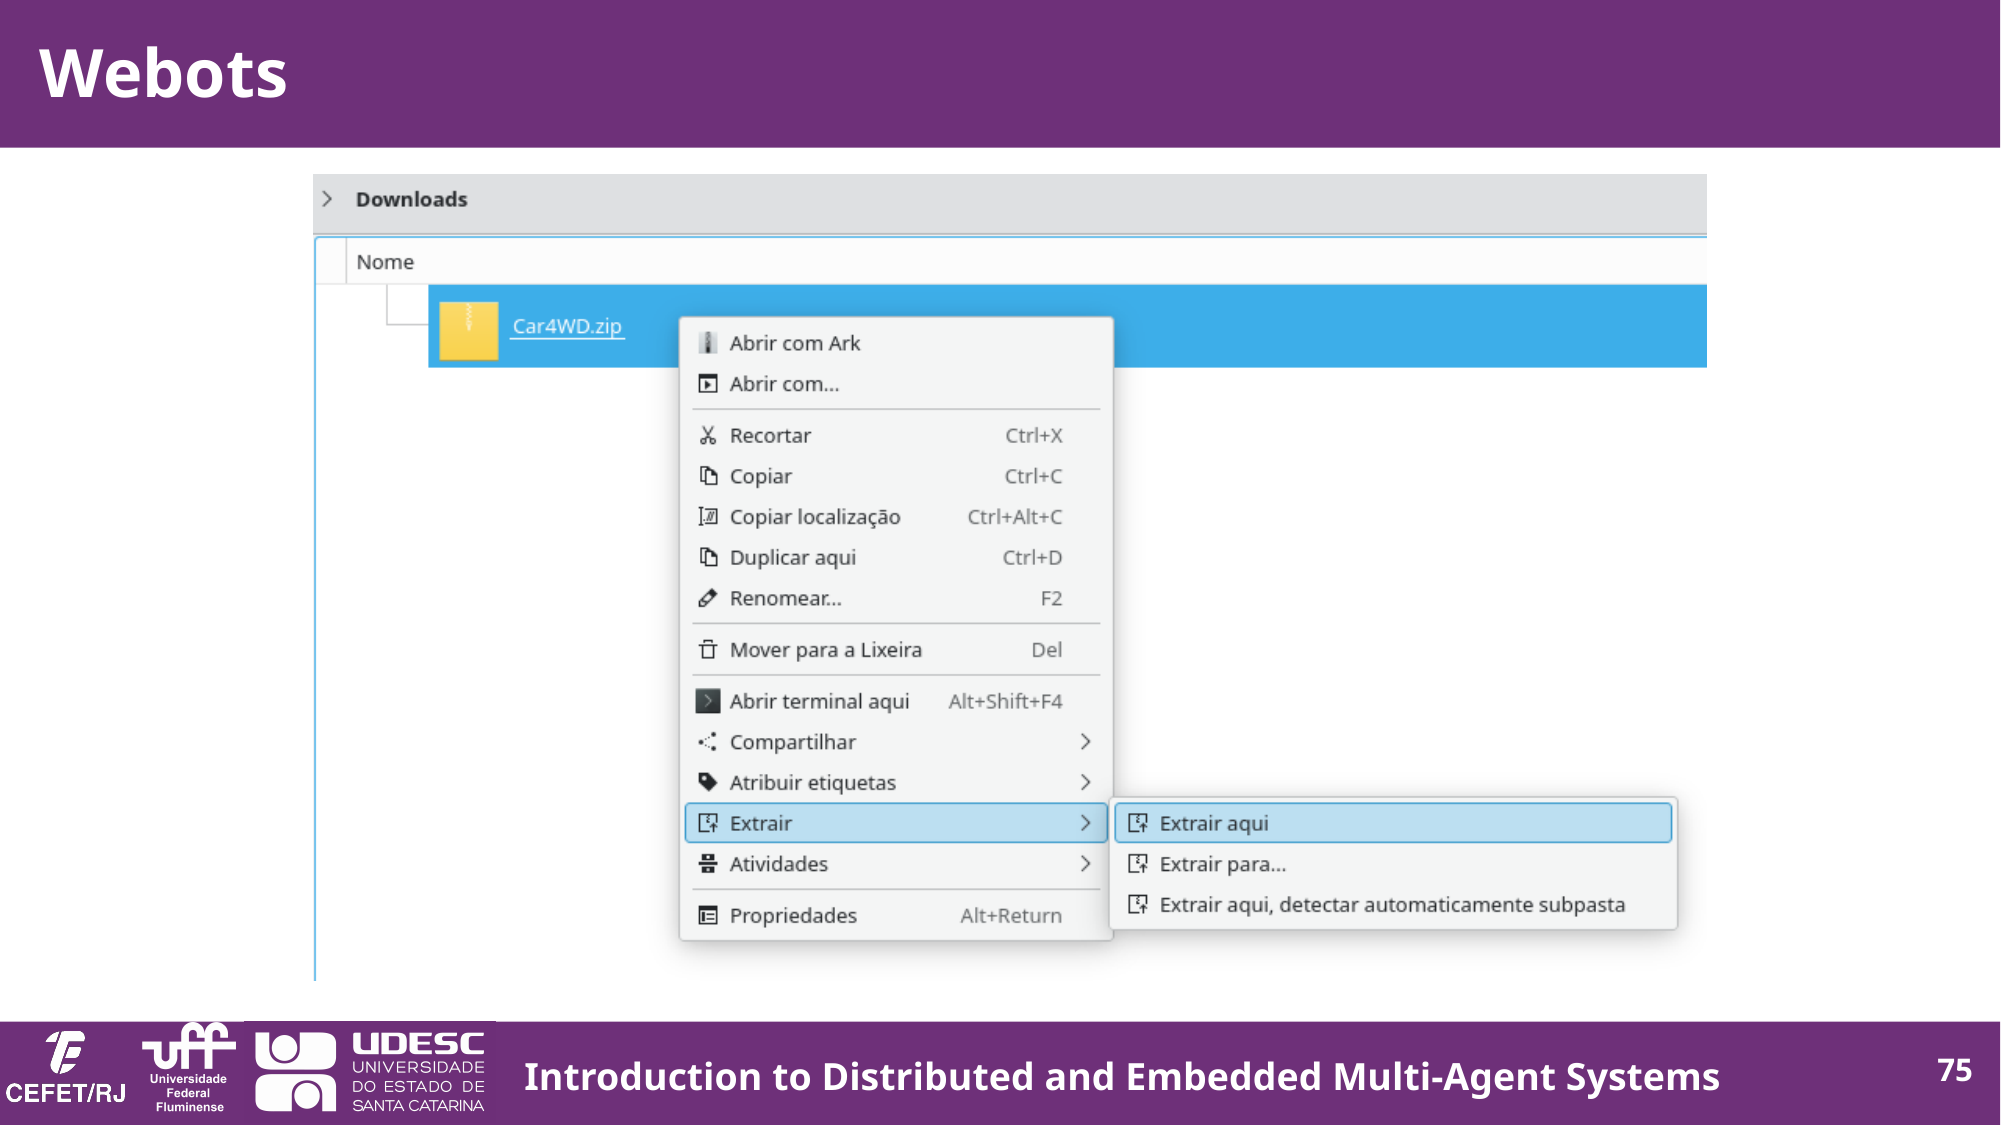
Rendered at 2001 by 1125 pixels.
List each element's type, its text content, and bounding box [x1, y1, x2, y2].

picture [6, 1009, 125, 1125]
picture [141, 1021, 237, 1117]
picture [244, 1021, 496, 1123]
picture [313, 174, 1707, 981]
text_box Webots [25, 23, 1998, 116]
